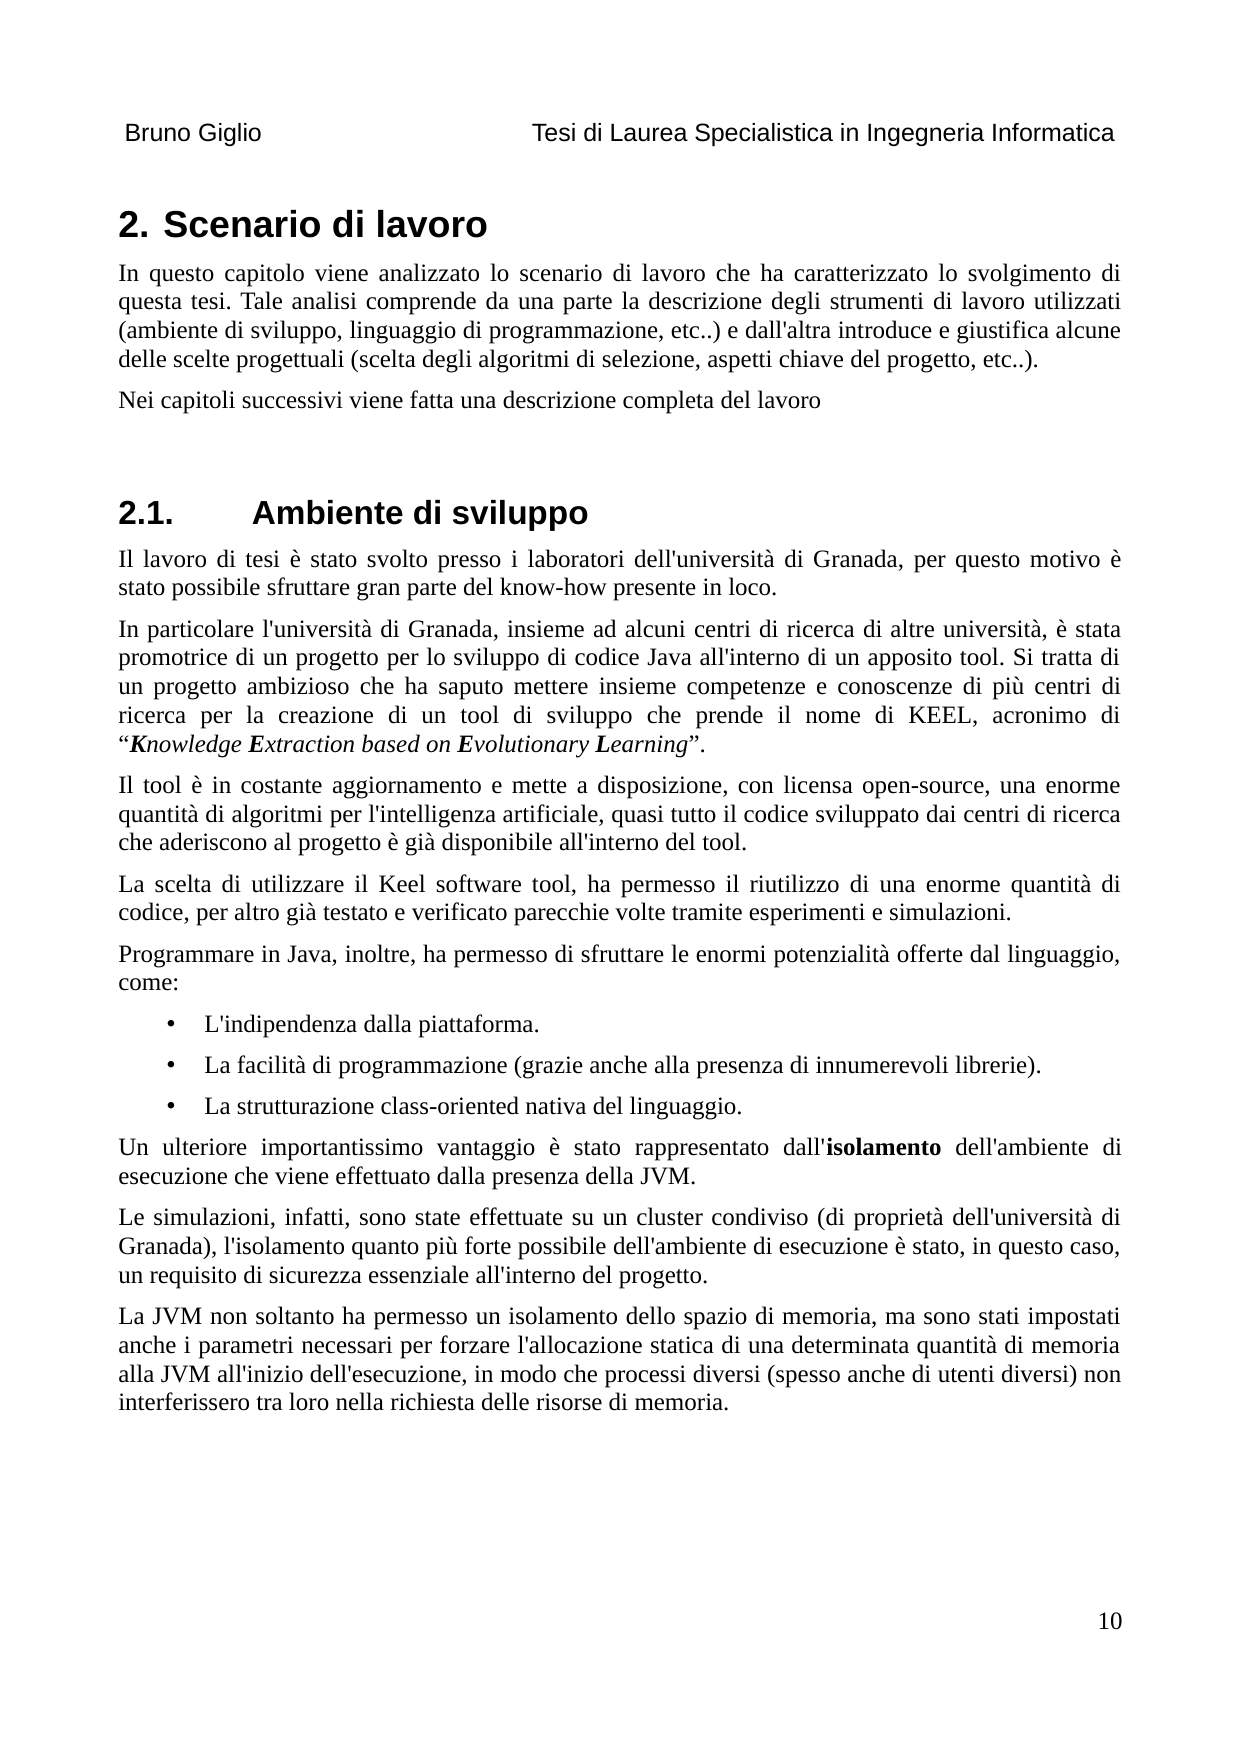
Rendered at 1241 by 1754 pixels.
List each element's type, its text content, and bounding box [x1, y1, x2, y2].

list La strutturazione class-oriented nativa del linguaggio. [167, 1091, 1122, 1120]
list La facilità di programmazione (grazie anche alla presenza di innumerevoli librerie). [167, 1050, 1122, 1079]
text Programmare in Java, inoltre, ha permesso di sfruttare le enormi potenzialità offerte dal linguaggio, come: [118, 939, 1122, 996]
text In particolare l'università di Granada, insieme ad alcuni centri di ricerca di altre università, è stata promotrice di un progetto per lo sviluppo di codice Java all'interno di un apposito tool. Si tratta di un progetto ambizioso che ha saputo mettere insieme competenze e conoscenze di più centri di ricerca per la creazione di un tool di sviluppo che prende il nome di KEEL, acronimo di “Knowledge Extraction based on Evolutionary Learning”. [118, 614, 1122, 757]
subtitle Scenario di lavoro [118, 202, 1122, 245]
text Le simulazioni, infatti, sono state effettuate su un cluster condiviso (di proprietà dell'università di Granada), l'isolamento quanto più forte possibile dell'ambiente di esecuzione è stato, in questo caso, un requisito di sicurezza essenziale all'interno del progetto. [118, 1202, 1122, 1289]
list L'indipendenza dalla piattaforma. [167, 1009, 1122, 1037]
text Il tool è in costante aggiornamento e mette a disposizione, con licensa open-source, una enorme quantità di algoritmi per l'intelligenza artificiale, quasi tutto il codice sviluppato dai centri di ricerca che aderiscono al progetto è già disponibile all'interno del tool. [118, 770, 1122, 856]
text In questo capitolo viene analizzato lo scenario di lavoro che ha caratterizzato lo svolgimento di questa tesi. Tale analisi comprende da una parte la descrizione degli strumenti di lavoro utilizzati (ambiente di sviluppo, linguaggio di programmazione, etc..) e dall'altra introduce e giustifica alcune delle scelte progettuali (scelta degli algoritmi di selezione, aspetti chiave del progetto, etc..). [118, 258, 1122, 373]
text La scelta di utilizzare il Keel software tool, ha permesso il riutilizzo di una enorme quantità di codice, per altro già testato e verificato parecchie volte tramite esperimenti e simulazioni. [118, 869, 1122, 926]
subtitle Ambiente di sviluppo [118, 493, 1122, 531]
text Un ulteriore importantissimo vantaggio è stato rappresentato dall'isolamento dell'ambiente di esecuzione che viene effettuato dalla presenza della JVM. [118, 1132, 1122, 1190]
text Il lavoro di tesi è stato svolto presso i laboratori dell'università di Granada, per questo motivo è stato possibile sfruttare gran parte del know-how presente in loco. [118, 544, 1122, 601]
text La JVM non soltanto ha permesso un isolamento dello spazio di memoria, ma sono stati impostati anche i parametri necessari per forzare l'allocazione statica di una determinata quantità di memoria alla JVM all'inizio dell'esecuzione, in modo che processi diversi (spesso anche di utenti diversi) non interferissero tra loro nella richiesta delle risorse di memoria. [118, 1301, 1122, 1416]
text Nei capitoli successivi viene fatta una descrizione completa del lavoro [118, 385, 1122, 414]
